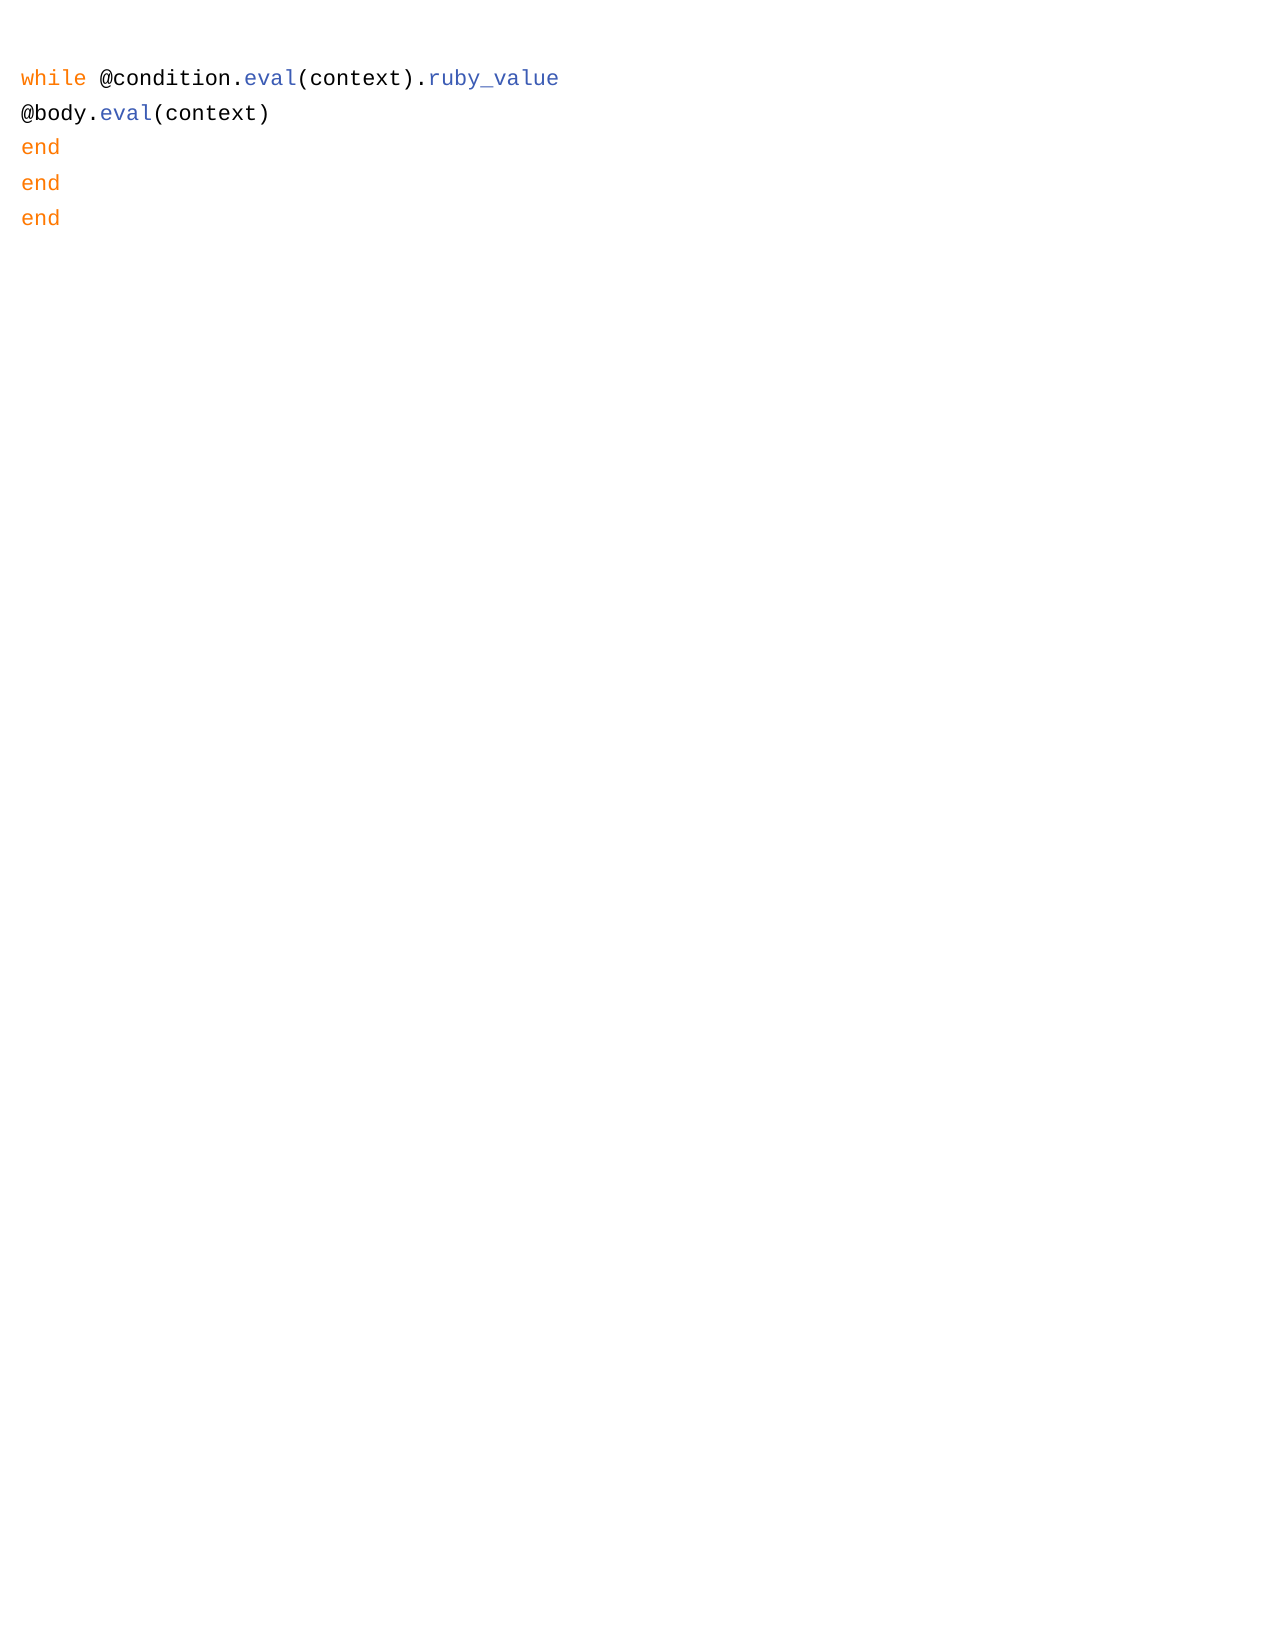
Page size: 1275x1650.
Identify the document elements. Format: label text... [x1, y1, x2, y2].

list end [0, 136, 1274, 161]
list end [0, 207, 1274, 232]
list while @condition.eval(context).ruby_value [0, 67, 1274, 92]
list @body.eval(context) [0, 102, 1274, 127]
list end [0, 172, 1274, 197]
